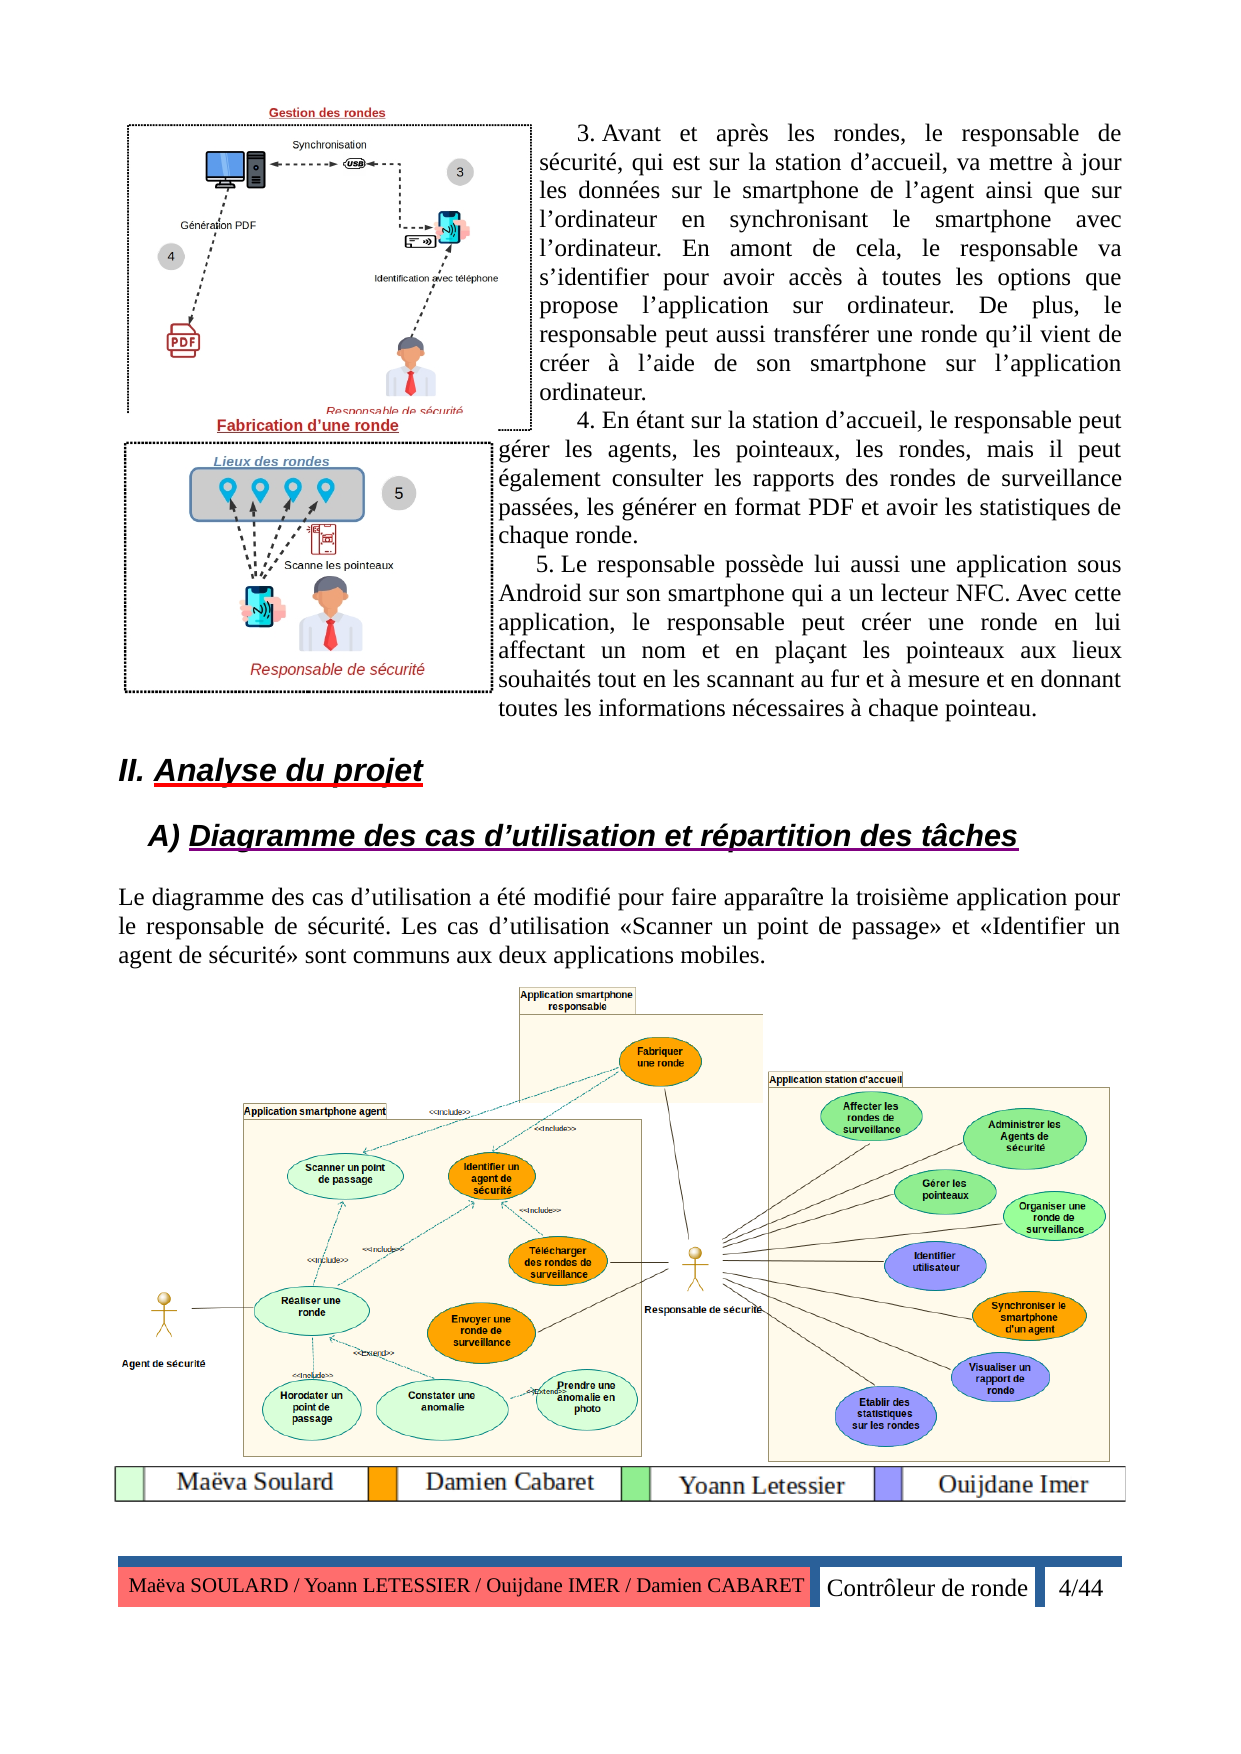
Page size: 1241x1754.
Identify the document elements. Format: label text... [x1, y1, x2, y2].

list Le responsable possède lui aussi une application sous Android sur son smartphone qui a un lecteur NFC. Avec cette application, le responsable peut créer une ronde en lui affectant un nom et en plaçant les pointeaux aux lieux souhaités tout en les scannant au fur et à mesure et en donnant toutes les informations nécessaires à chaque pointeau. [118, 549, 1122, 722]
list Avant et après les rondes, le responsable de sécurité, qui est sur la station d’accueil, va mettre à jour les données sur le smartphone de l’agent ainsi que sur l’ordinateur en synchronisant le smartphone avec l’ordinateur. En amont de cela, le responsable va s’identifier pour avoir accès à toutes les options que propose l’application sur ordinateur. De plus, le responsable peut aussi transférer une ronde qu’il vient de créer à l’aide de son smartphone sur l’application ordinateur. [165, 118, 1122, 406]
picture [108, 978, 1126, 1506]
subtitle Analyse du projet [118, 751, 1122, 788]
picture [458, 414, 498, 481]
text Le diagramme des cas d’utilisation a été modifié pour faire apparaître la troisième application pour le responsable de sécurité. Les cas d’utilisation «Scanner un point de passage» et «Identifier un agent de sécurité» sont communs aux deux applications mobiles. [118, 882, 1122, 969]
subtitle Diagramme des cas d’utilisation et répartition des tâches [118, 818, 1122, 853]
picture [117, 104, 165, 433]
list En étant sur la station d’accueil, le responsable peut gérer les agents, les pointeaux, les rondes, mais il peut également consulter les rapports des rondes de surveillance passées, les générer en format PDF et avoir les statistiques de chaque ronde. [118, 406, 1122, 549]
